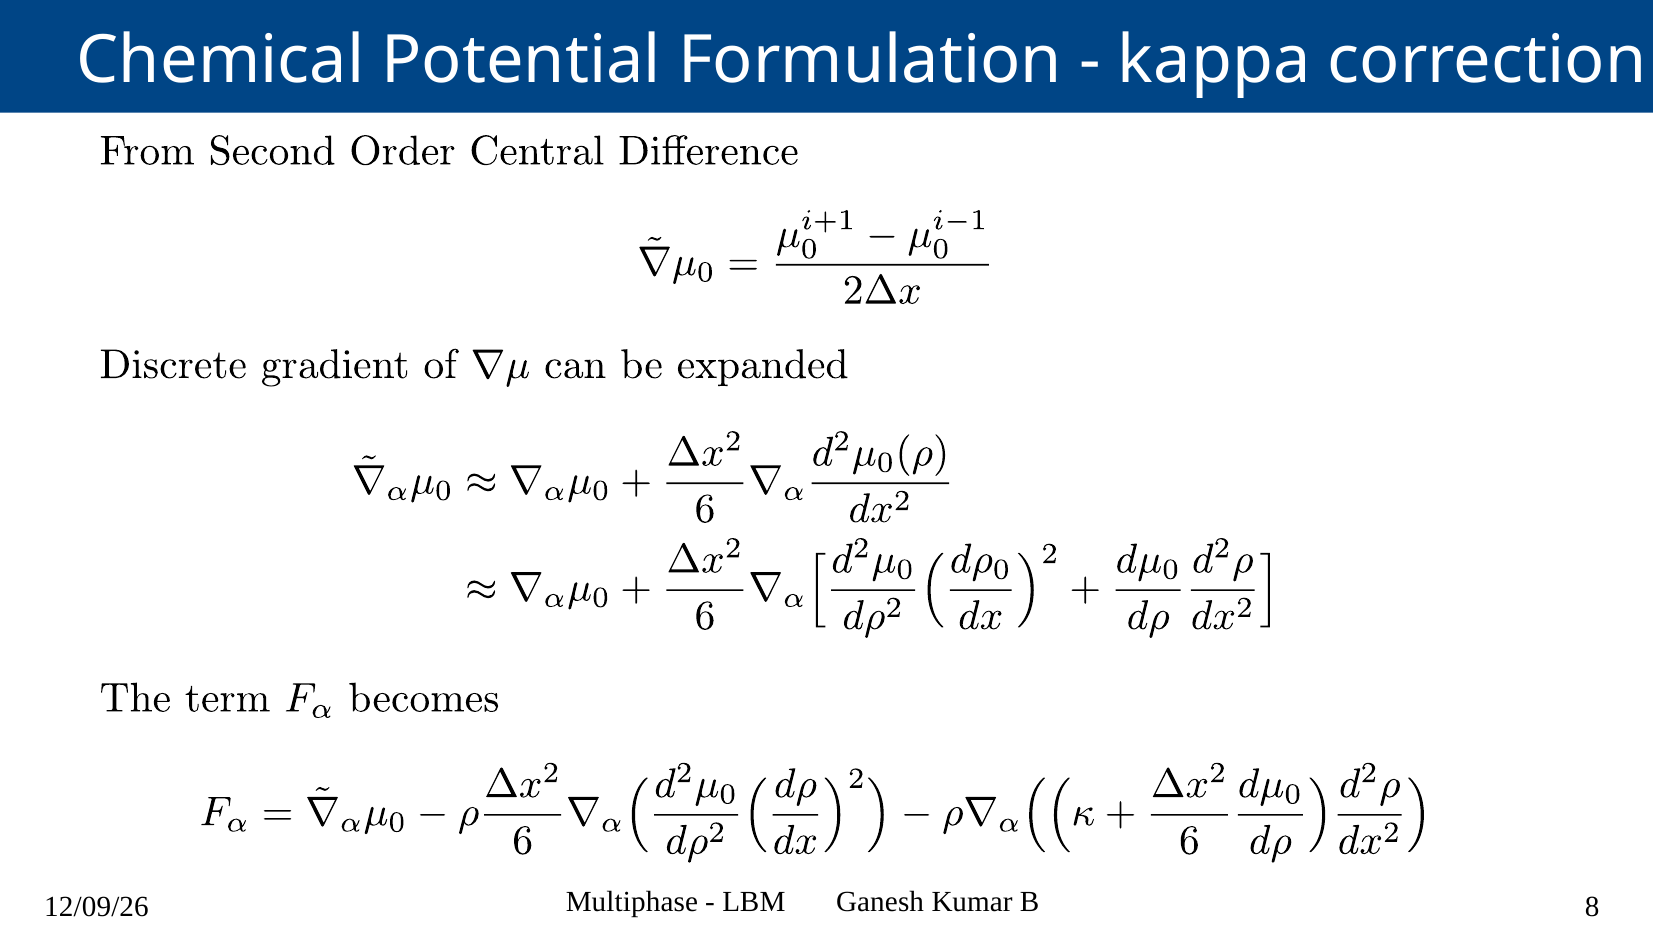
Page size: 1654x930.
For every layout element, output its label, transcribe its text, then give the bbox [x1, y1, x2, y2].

title Chemical Potential Formulation - kappa correction [0, 0, 1653, 113]
text_box [1250, 824, 1271, 855]
text_box [251, 145, 268, 165]
text_box [1239, 768, 1260, 798]
text_box [622, 469, 650, 498]
text_box [564, 359, 584, 379]
text_box [696, 494, 714, 523]
text_box [160, 359, 177, 379]
text_box [688, 835, 708, 863]
text_box [796, 778, 817, 807]
text_box [424, 359, 444, 379]
text_box [100, 136, 139, 165]
text_box [631, 777, 648, 853]
text_box [459, 806, 479, 835]
text_box [465, 692, 482, 712]
text_box [865, 610, 885, 638]
text_box [750, 572, 782, 602]
text_box [639, 246, 670, 277]
text_box [912, 447, 933, 475]
text_box [411, 475, 434, 503]
text_box [1071, 576, 1100, 604]
text_box [313, 135, 335, 165]
text_box [312, 704, 331, 718]
text_box [545, 487, 564, 501]
text_box [1339, 824, 1360, 855]
text_box [1384, 822, 1398, 842]
text_box [702, 554, 723, 573]
text_box [540, 138, 554, 165]
text_box [871, 503, 892, 523]
text_box [1149, 610, 1170, 638]
text_box [686, 145, 703, 165]
text_box [130, 682, 152, 712]
text_box [1073, 806, 1094, 826]
text_box [841, 209, 852, 230]
text_box [213, 352, 227, 379]
text_box [228, 818, 246, 832]
text_box [282, 359, 297, 379]
text_box [673, 256, 696, 285]
text_box [568, 582, 591, 610]
text_box [573, 145, 593, 165]
text_box [943, 806, 963, 835]
text_box [895, 490, 909, 511]
text_box [1106, 801, 1135, 829]
text_box [510, 572, 542, 602]
text_box [622, 576, 650, 604]
text_box [741, 359, 761, 379]
text_box [980, 610, 1002, 630]
text_box [994, 559, 1008, 580]
text_box [824, 777, 841, 853]
text_box [1053, 777, 1070, 853]
text_box [602, 818, 621, 832]
text_box [853, 447, 876, 475]
text_box [826, 349, 848, 379]
text_box [593, 480, 608, 501]
text_box [364, 806, 388, 835]
text_box [1309, 777, 1326, 853]
text_box [897, 559, 912, 580]
text_box [1192, 600, 1213, 630]
text_box [1017, 552, 1034, 628]
text_box [100, 349, 129, 379]
text_box [808, 359, 825, 379]
text_box [750, 777, 767, 853]
text_box [655, 768, 676, 798]
text_box [651, 145, 661, 165]
text_box [269, 145, 289, 165]
text_box [431, 693, 464, 712]
text_box [1408, 777, 1424, 853]
text_box [619, 136, 648, 165]
text_box [144, 359, 158, 379]
text_box [695, 778, 719, 807]
text_box [545, 593, 564, 608]
text_box [867, 777, 884, 853]
text_box [899, 434, 910, 476]
text_box [1180, 826, 1198, 855]
text_box [933, 238, 948, 259]
text_box [677, 359, 694, 379]
text_box [132, 359, 142, 379]
text_box [101, 683, 129, 712]
text_box [850, 493, 870, 523]
text_box [1362, 762, 1376, 783]
text_box [341, 818, 360, 832]
text_box [519, 145, 541, 165]
text_box [1043, 543, 1056, 564]
text_box [710, 822, 724, 842]
text_box [229, 359, 246, 379]
text_box [372, 359, 394, 379]
text_box [514, 826, 532, 855]
text_box [557, 145, 572, 165]
text_box [568, 796, 599, 827]
text_box [802, 238, 816, 259]
text_box [951, 543, 972, 573]
text_box [1360, 835, 1382, 855]
text_box [373, 692, 390, 712]
text_box [726, 431, 740, 451]
text_box [388, 487, 406, 501]
text_box [702, 447, 723, 467]
text_box [202, 692, 219, 712]
text_box [1260, 778, 1284, 807]
text_box [720, 784, 735, 804]
text_box [814, 211, 837, 233]
text_box [1380, 778, 1400, 807]
text_box [999, 818, 1018, 832]
text_box [440, 145, 455, 165]
text_box [299, 359, 319, 379]
text_box [854, 538, 868, 558]
text_box [935, 434, 946, 476]
text_box [467, 590, 496, 599]
text_box [353, 465, 385, 495]
text_box [1271, 835, 1292, 863]
text_box [319, 349, 341, 379]
text_box [161, 145, 194, 165]
text_box [1210, 762, 1224, 783]
text_box [775, 768, 796, 798]
text_box [232, 145, 249, 165]
text_box [399, 135, 420, 165]
text_box [718, 359, 739, 387]
text_box [668, 542, 700, 573]
text_box [1138, 554, 1161, 582]
text_box [307, 796, 338, 827]
text_box [899, 285, 921, 305]
text_box [362, 455, 376, 460]
text_box [1186, 778, 1208, 798]
text_box [647, 236, 662, 241]
text_box [545, 359, 562, 379]
text_box [471, 135, 497, 166]
text_box [467, 580, 496, 589]
text_box [467, 483, 496, 492]
text_box [185, 685, 199, 712]
text_box [959, 600, 980, 630]
text_box [662, 135, 688, 165]
text_box [887, 597, 901, 617]
text_box [844, 275, 862, 304]
text_box [621, 349, 642, 379]
text_box [668, 435, 700, 466]
text_box [153, 692, 170, 712]
text_box [342, 359, 352, 379]
text_box [933, 216, 943, 230]
text_box [784, 593, 803, 608]
text_box [392, 692, 409, 712]
text_box [382, 145, 397, 165]
text_box [354, 359, 371, 379]
text_box [315, 786, 330, 791]
text_box [721, 145, 738, 165]
text_box [486, 767, 517, 798]
text_box [472, 349, 504, 380]
text_box [1215, 538, 1229, 558]
text_box [815, 552, 826, 628]
text_box [290, 145, 312, 165]
text_box [908, 228, 932, 256]
text_box [500, 145, 517, 165]
text_box [774, 824, 795, 855]
text_box [865, 273, 897, 304]
text_box [544, 762, 558, 783]
text_box [351, 135, 380, 166]
text_box [285, 683, 316, 712]
text_box [762, 359, 784, 379]
text_box [484, 692, 499, 712]
text_box [1285, 784, 1300, 804]
text_box [506, 359, 529, 387]
text_box [410, 692, 429, 712]
text_box [849, 768, 863, 788]
text_box [740, 145, 762, 165]
text_box [1260, 552, 1270, 628]
text_box [705, 145, 720, 165]
text_box [645, 359, 662, 379]
text_box [510, 465, 542, 495]
text_box [832, 543, 853, 573]
text_box [349, 682, 370, 712]
text_box [593, 587, 608, 608]
text_box [390, 812, 404, 833]
text_box [1237, 597, 1251, 617]
text_box [594, 135, 604, 165]
text_box [195, 359, 212, 379]
text_box [1128, 600, 1149, 630]
text_box [436, 480, 450, 501]
text_box [802, 216, 812, 230]
text_box [695, 360, 717, 379]
text_box [777, 228, 800, 256]
text_box [394, 352, 408, 379]
text_box [785, 349, 806, 379]
text_box [568, 475, 591, 503]
text_box [872, 554, 896, 582]
text_box [677, 762, 691, 783]
text_box [878, 452, 892, 473]
text_box [972, 554, 993, 582]
text_box [1029, 777, 1045, 853]
text_box [1152, 767, 1184, 798]
text_box [519, 778, 541, 798]
text_box [1213, 610, 1235, 630]
text_box [927, 552, 944, 628]
text_box [422, 145, 439, 165]
text_box [467, 473, 496, 482]
text_box [210, 135, 230, 166]
text_box [781, 145, 798, 165]
text_box [698, 262, 712, 282]
text_box [813, 436, 834, 467]
text_box [1117, 543, 1137, 573]
text_box [843, 600, 864, 630]
text_box [178, 359, 193, 379]
text_box [726, 538, 740, 558]
text_box [445, 348, 459, 379]
text_box [140, 145, 159, 165]
text_box [795, 835, 817, 855]
text_box [201, 797, 231, 826]
text_box [1193, 543, 1214, 573]
text_box [696, 601, 714, 630]
text_box [1233, 554, 1253, 582]
text_box [973, 209, 984, 230]
text_box [835, 431, 848, 451]
text_box [763, 145, 780, 165]
text_box [1163, 559, 1178, 580]
text_box [1340, 768, 1361, 798]
text_box [666, 824, 687, 855]
text_box [220, 693, 235, 712]
text_box [784, 487, 803, 501]
text_box [750, 465, 782, 495]
text_box [261, 359, 281, 387]
text_box [584, 359, 606, 379]
text_box [237, 693, 270, 712]
text_box [965, 796, 997, 827]
